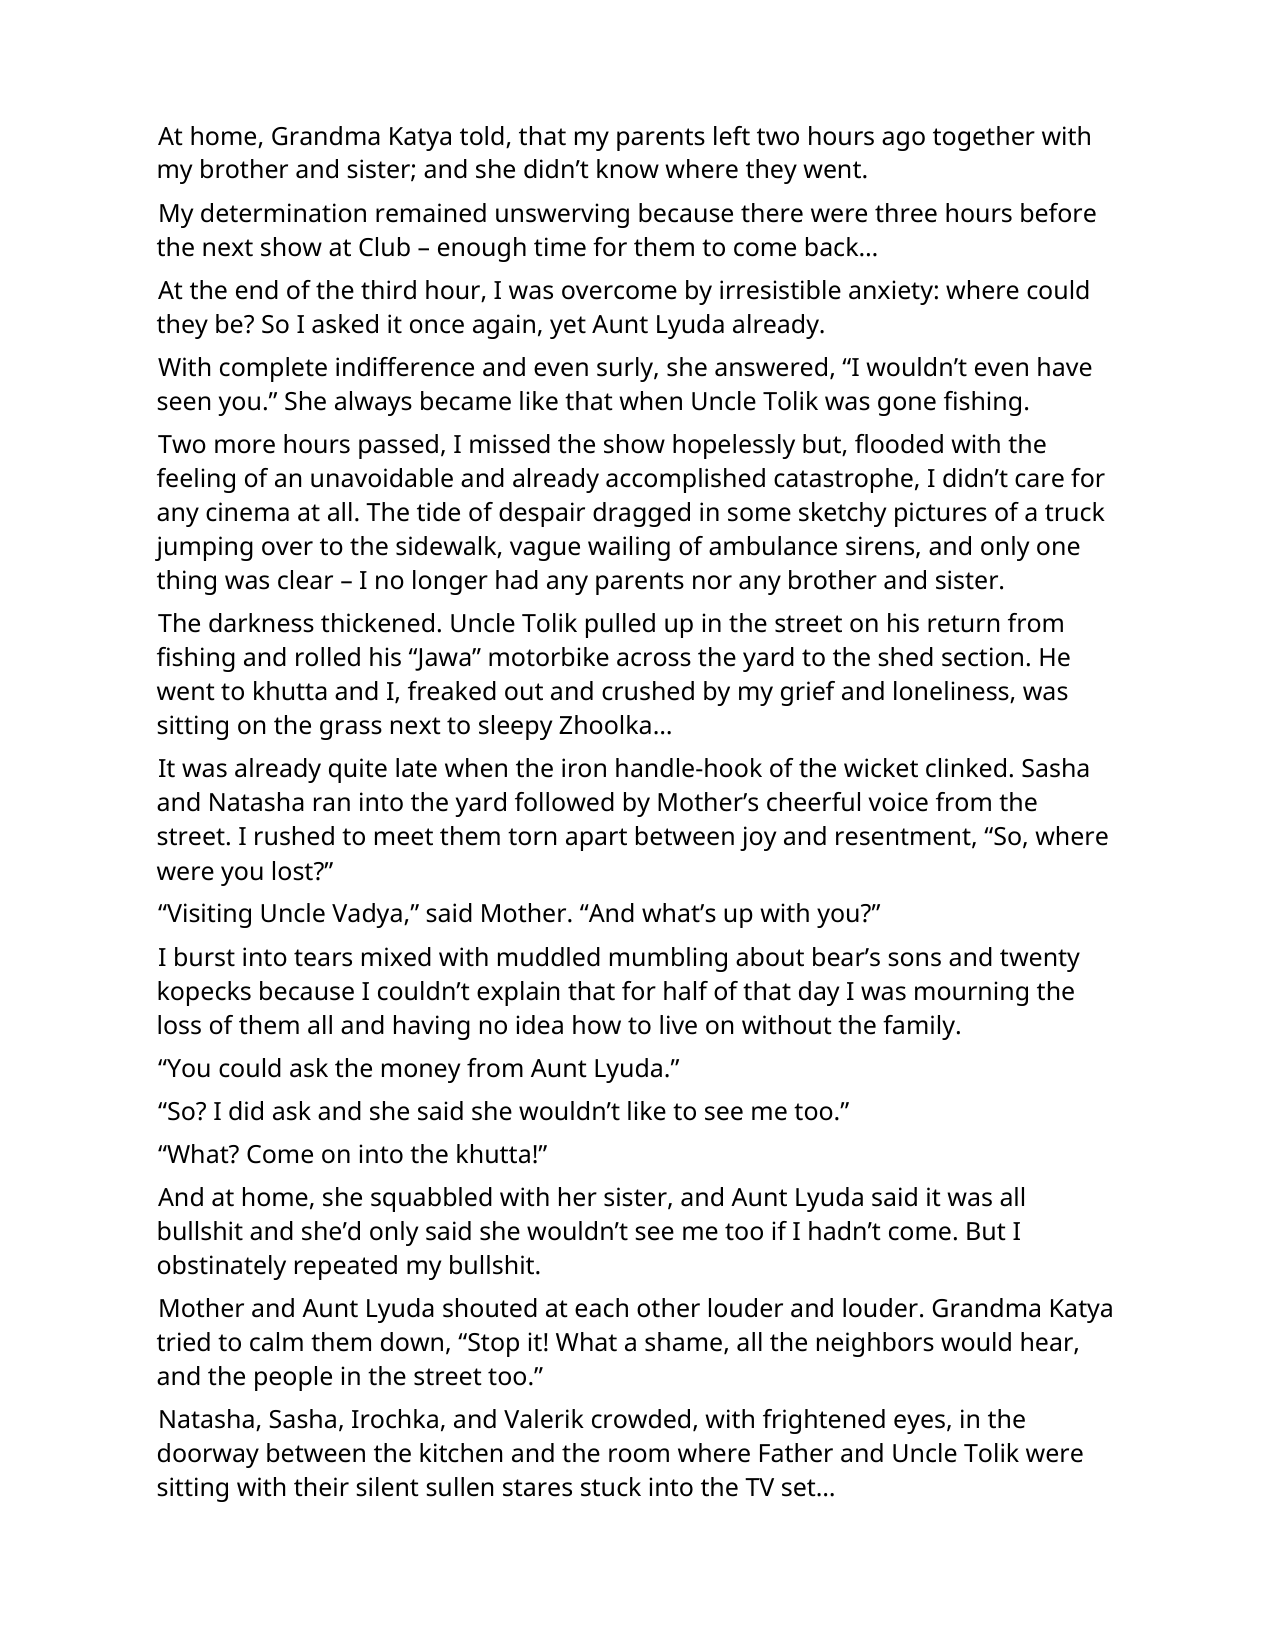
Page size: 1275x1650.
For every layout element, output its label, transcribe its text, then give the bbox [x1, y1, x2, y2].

text The darkness thickened. Uncle Tolik pulled up in the street on his return from fishing and rolled his “Jawa” motorbike across the yard to the shed section. He went to khutta and I, freaked out and crushed by my grief and loneliness, was sitting on the grass next to sleepy Zhoolka… [156, 606, 1118, 742]
text And at home, she squabbled with her sister, and Aunt Lyuda said it was all bullshit and she’d only said she wouldn’t see me too if I hadn’t come. But I obstinately repeated my bullshit. [156, 1179, 1118, 1282]
text Two more hours passed, I missed the show hopelessly but, flooded with the feeling of an unavoidable and already accomplished catastrophe, I didn’t care for any cinema at all. The tide of despair dragged in some sketchy pictures of a truck jumping over to the sidewalk, vague wailing of ambulance sirens, and only one thing was clear – I no longer had any parents nor any brother and sister. [156, 426, 1118, 597]
text Mother and Aunt Lyuda shouted at each other louder and louder. Grandma Katya tried to calm them down, “Stop it! What a shame, all the neighbors would hear, and the people in the street too.” [156, 1291, 1118, 1393]
text “You could ask the money from Aunt Lyuda.” [156, 1050, 1118, 1084]
text I burst into tears mixed with muddled mumbling about bear’s sons and twenty kopecks because I couldn’t explain that for half of that day I was mourning the loss of them all and having no idea how to live on without the family. [156, 939, 1118, 1041]
text My determination remained unswerving because there were three hours before the next show at Club – enough time for them to come back… [156, 195, 1118, 263]
text It was already quite late when the iron handle-hook of the wicket clinked. Sasha and Natasha ran into the yard followed by Mother’s cheerful voice from the street. I rushed to meet them torn apart between joy and resentment, “So, where were you lost?” [156, 751, 1118, 887]
text “So? I did ask and she said she wouldn’t like to see me too.” [156, 1093, 1118, 1127]
text Natasha, Sasha, Irochka, and Valerik crowded, with frightened eyes, in the doorway between the kitchen and the room where Father and Uncle Tolik were sitting with their silent sullen stares stuck into the TV set… [156, 1402, 1118, 1504]
text At the end of the third hour, I was overcome by irresistible anxiety: where could they be? So I asked it once again, yet Aunt Lyuda already. [156, 272, 1118, 340]
text “Visiting Uncle Vadya,” said Mother. “And what’s up with you?” [156, 896, 1118, 930]
text “What? Come on into the khutta!” [156, 1136, 1118, 1170]
text At home, Grandma Katya told, that my parents left two hours ago together with my brother and sister; and she didn’t know where they went. [156, 118, 1118, 186]
text With complete indifference and even surly, she answered, “I wouldn’t even have seen you.” She always became like that when Uncle Tolik was gone fishing. [156, 349, 1118, 417]
